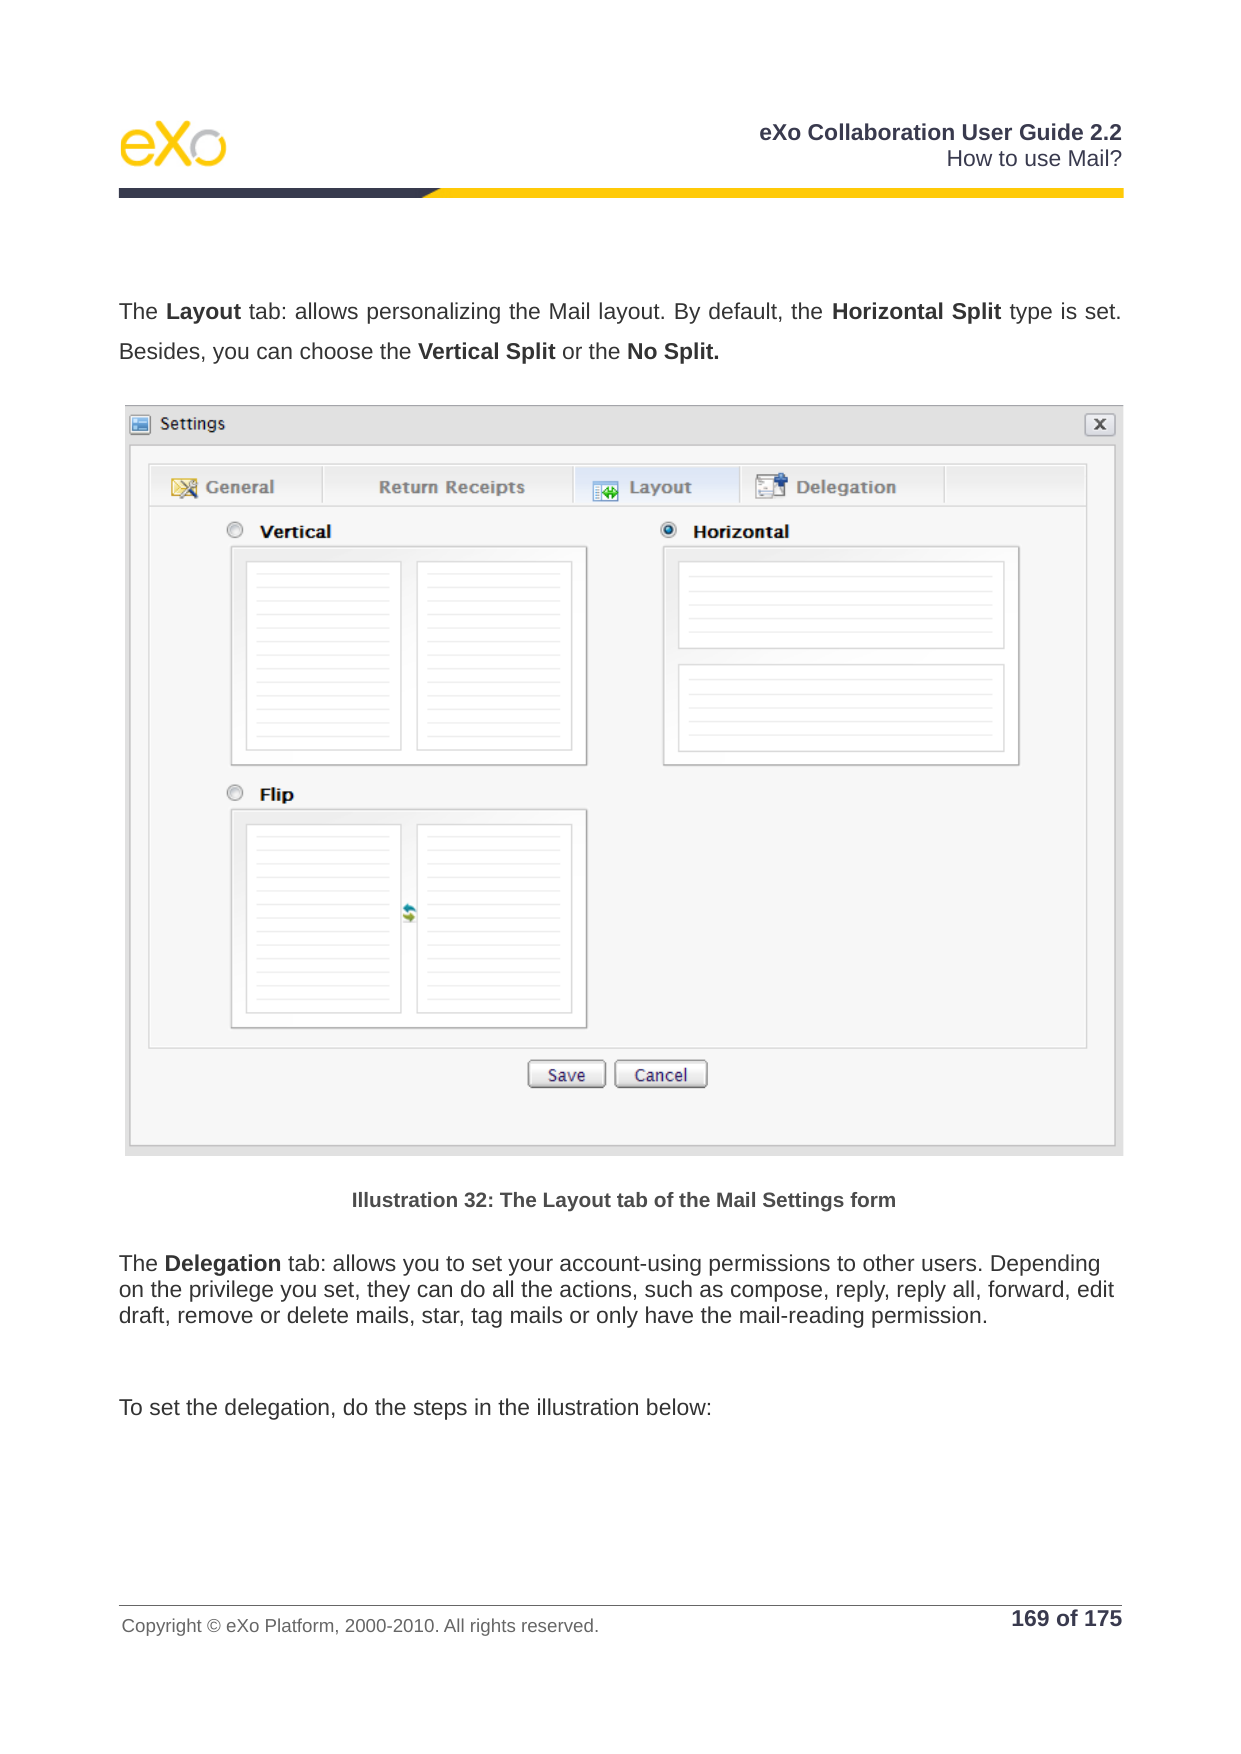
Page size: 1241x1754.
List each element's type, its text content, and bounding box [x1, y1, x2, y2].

text The Layout tab: allows personalizing the Mail layout. By default, the Horizontal Split type is set. Besides, you can choose the Vertical Split or the No Split. [118, 298, 1122, 364]
text The Delegation tab: allows you to set your account-using permissions to other users. Depending on the privilege you set, they can do all the actions, such as compose, reply, reply all, forward, edit draft, remove or delete mails, star, tag mails or only have the mail-reading permission. [118, 1250, 1122, 1329]
text Illustration 32: The Layout tab of the Mail Settings form [125, 1156, 1123, 1211]
picture [120, 120, 227, 167]
text To set the delegation, do the steps in the illustration below: [118, 1394, 1122, 1420]
picture [118, 188, 1124, 198]
picture [125, 405, 1124, 1156]
